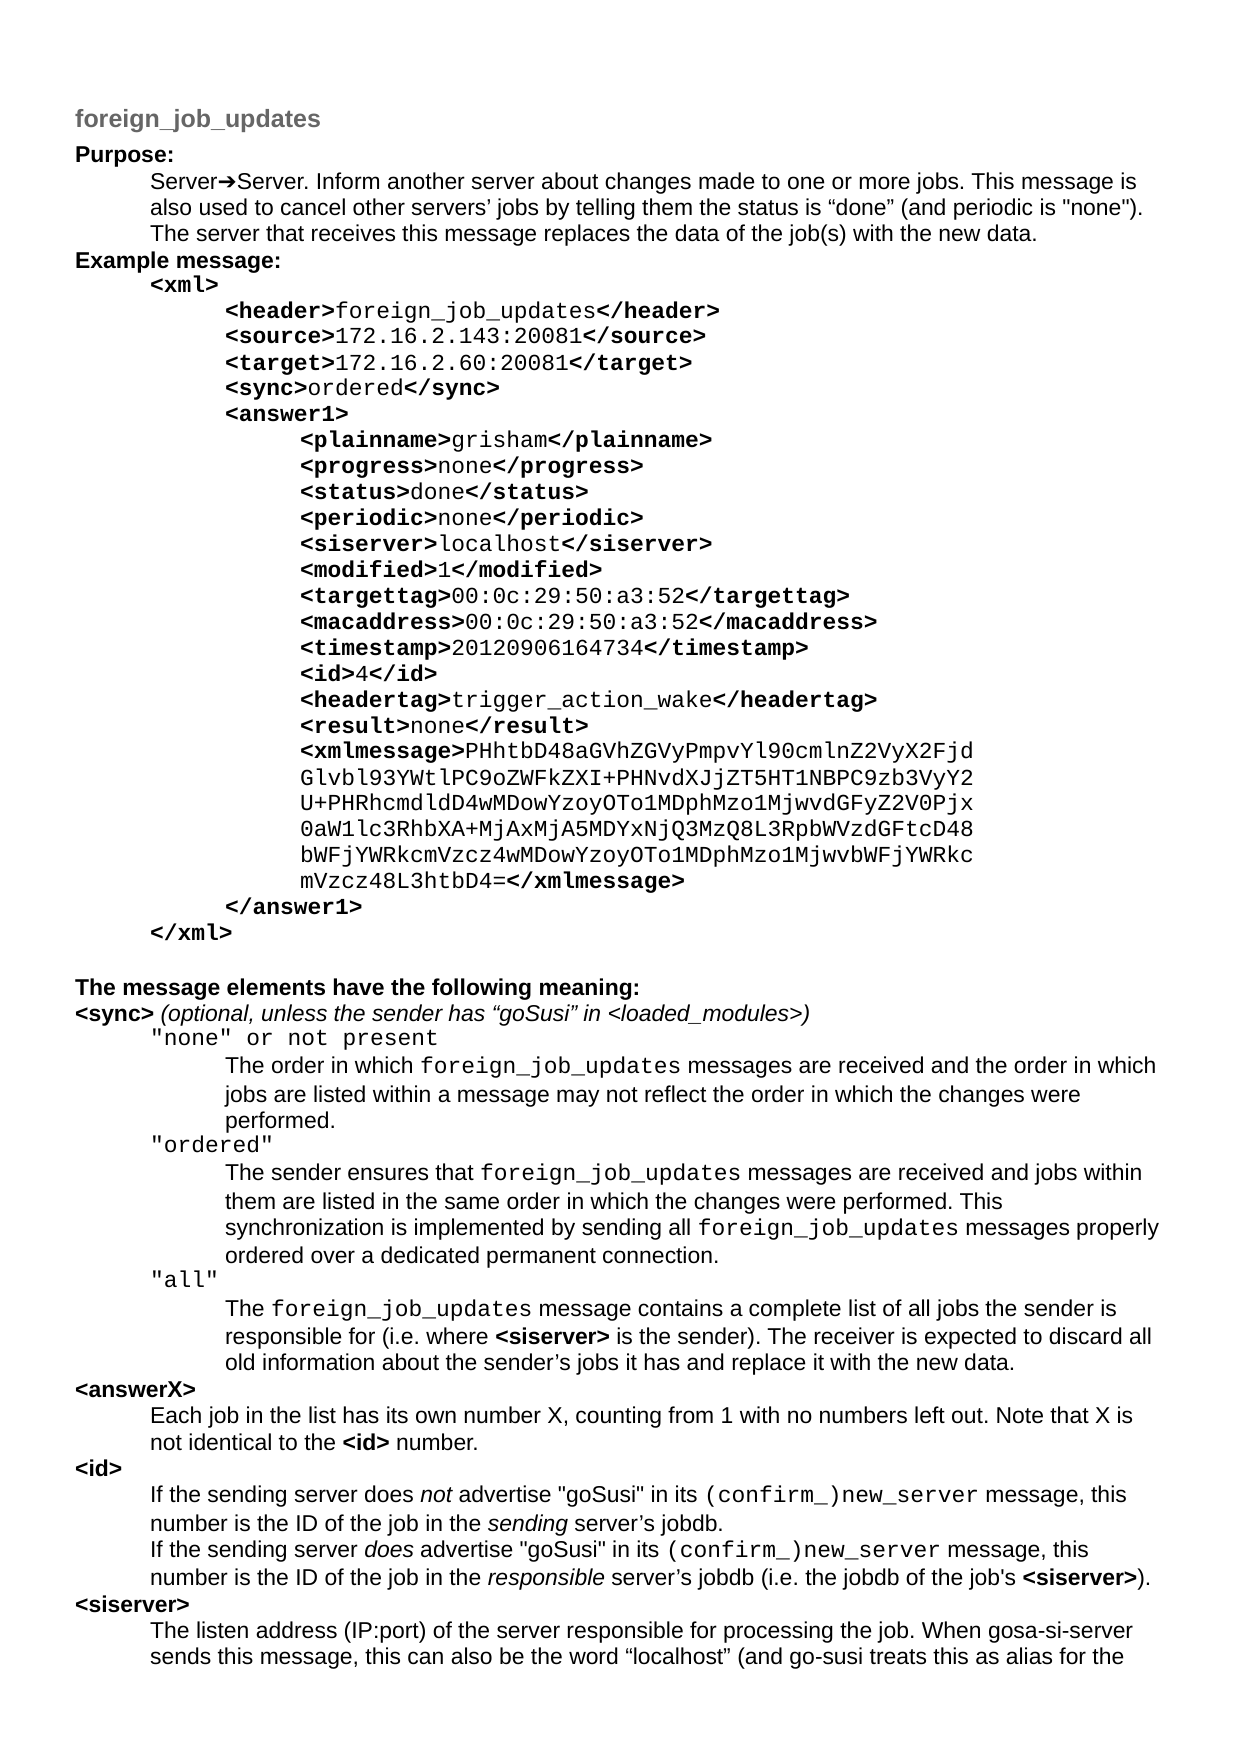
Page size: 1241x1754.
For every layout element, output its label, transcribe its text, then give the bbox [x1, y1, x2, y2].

text Each job in the list has its own number X, counting from 1 with no numbers left out. Note that X is not identical to the <id> number. [150, 1402, 1165, 1455]
text "ordered" [150, 1133, 1165, 1159]
text <header>foreign_job_updates</header> [225, 299, 1165, 325]
text <target>172.16.2.60:20081</target> [225, 351, 1165, 377]
text <xml> [150, 273, 1165, 299]
text <id> [75, 1455, 1165, 1481]
text The foreign_job_updates message contains a complete list of all jobs the sender is responsible for (i.e. where <siserver> is the sender). The receiver is expected to discard all old information about the sender’s jobs it has and replace it with the new data. [225, 1295, 1165, 1376]
text <sync>ordered</sync> [225, 377, 1165, 403]
text <answer1> [225, 403, 1165, 429]
text Example message: [75, 247, 1165, 273]
text The listen address (IP:port) of the server responsible for processing the job. When gosa-si-server sends this message, this can also be the word “localhost” (and go-susi treats this as alias for the [150, 1617, 1165, 1669]
text mVzcz48L3htbD4=</xmlmessage> [300, 869, 1165, 896]
text The message elements have the following meaning: [75, 974, 1165, 1000]
text The sender ensures that foreign_job_updates messages are received and jobs within them are listed in the same order in which the changes were performed. This synchronization is implemented by sending all foreign_job_updates messages properly ordered over a dedicated permanent connection. [225, 1159, 1165, 1269]
text <status>done</status> [300, 481, 1165, 506]
text </answer1> [225, 896, 1165, 921]
text The order in which foreign_job_updates messages are received and the order in which jobs are listed within a message may not reflect the order in which the changes were performed. [225, 1052, 1165, 1133]
text <source>172.16.2.143:20081</source> [225, 325, 1165, 351]
text <plainname>grisham</plainname> [300, 429, 1165, 454]
text <progress>none</progress> [300, 454, 1165, 481]
text Glvbl93YWtlPC9oZWFkZXI+PHNvdXJjZT5HT1NBPC9zb3VyY2 U+PHRhcmdldD4wMDowYzoyOTo1MDphMzo1MjwvdGFyZ2V0Pjx 0aW1lc3RhbXA+MjAxMjA5MDYxNjQ3MzQ8L3RpbWVzdGFtcD48 bWFjYWRkcmVzcz4wMDowYzoyOTo1MDphMzo1MjwvbWFjYWRkc [300, 766, 1165, 869]
text <siserver> [75, 1591, 1165, 1617]
text </xml> [150, 921, 1165, 947]
text <siserver>localhost</siserver> <modified>1</modified> [300, 532, 1165, 584]
text <sync> (optional, unless the sender has “goSusi” in <loaded_modules>) [75, 1000, 1165, 1026]
subtitle foreign_job_updates [75, 104, 1165, 133]
text <targettag>00:0c:29:50:a3:52</targettag> <macaddress>00:0c:29:50:a3:52</macaddress> <timestamp>20120906164734</timestamp> <id>4</id> <headertag>trigger_action_wake</headertag> <result>none</result> <xmlmessage>PHhtbD48aGVhZGVyPmpvYl90cmlnZ2VyX2Fjd [300, 584, 1165, 766]
text Purpose: [75, 141, 1165, 168]
text If the sending server does not advertise "goSusi" in its (confirm_)new_server message, this number is the ID of the job in the sending server’s jobdb. [150, 1481, 1165, 1536]
text <answerX> [75, 1376, 1165, 1402]
text "none" or not present [150, 1026, 1165, 1052]
text If the sending server does advertise "goSusi" in its (confirm_)new_server message, this number is the ID of the job in the responsible server’s jobdb (i.e. the jobdb of the job's <siserver>). [150, 1536, 1165, 1591]
text "all" [150, 1269, 1165, 1295]
text Server➔Server. Inform another server about changes made to one or more jobs. This message is also used to cancel other servers’ jobs by telling them the status is “done” (and periodic is "none"). The server that receives this message replaces the data of the job(s) with the new data. [150, 168, 1165, 247]
text <periodic>none</periodic> [300, 506, 1165, 532]
